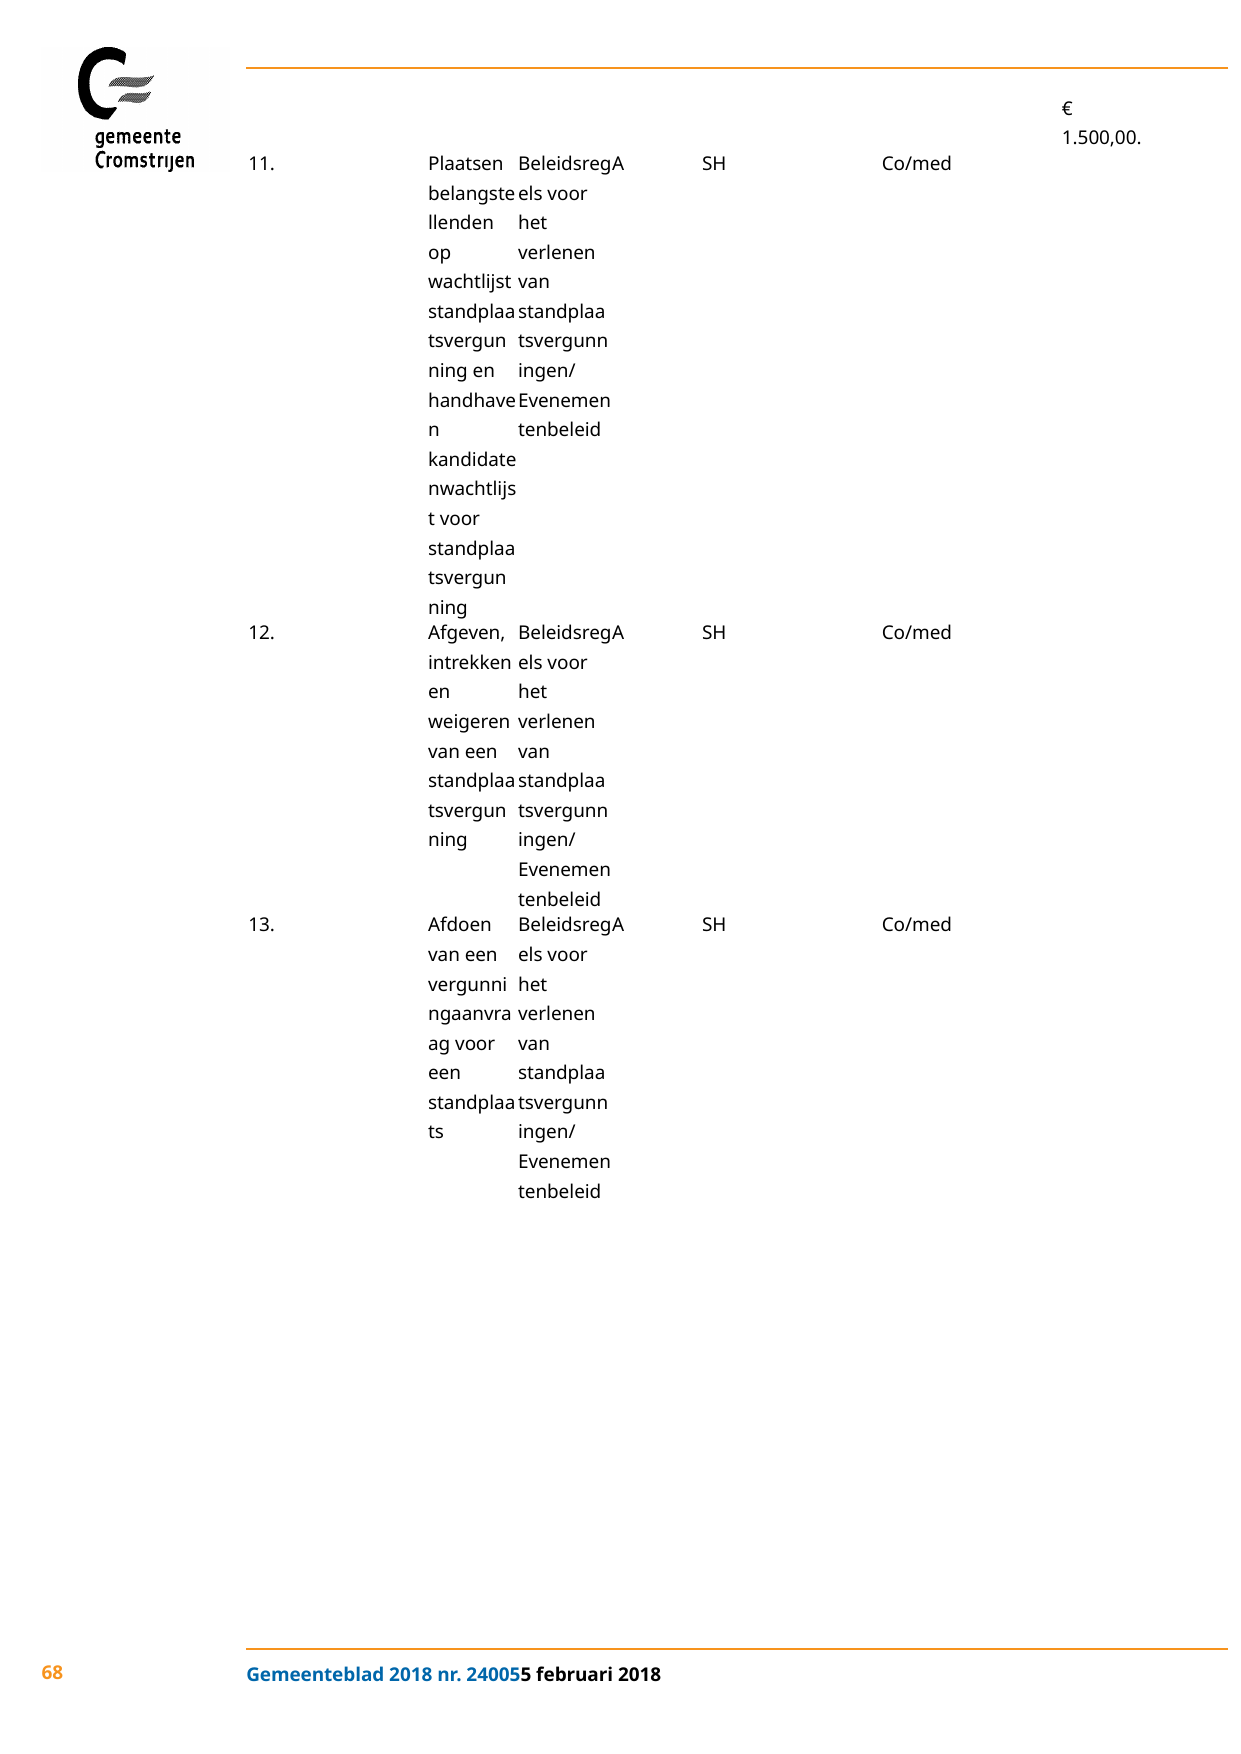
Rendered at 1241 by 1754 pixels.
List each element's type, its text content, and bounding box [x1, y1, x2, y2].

table_cell Plaatsen belangstellenden op wachtlijst standplaatsvergunning en handhaven kandidatenwachtlijst voor standplaatsvergunning [428, 150, 518, 619]
table_cell Beleidsregels voor het verlenen van standplaatsvergunningen/ Evenementenbeleid [518, 150, 612, 619]
table_cell [338, 150, 428, 619]
table_cell € 1.500,00. [1062, 95, 1152, 150]
table_cell [518, 95, 612, 150]
table_cell [1062, 620, 1152, 912]
table_cell [338, 620, 428, 912]
table_cell Co/med [882, 620, 1062, 912]
table_cell 11. [248, 150, 338, 619]
table_cell 13. [248, 912, 338, 1203]
picture [41, 47, 231, 172]
table_cell A [612, 620, 702, 912]
table_cell [338, 912, 428, 1203]
table_cell Afgeven, intrekken en weigeren van een standplaatsvergunning [428, 620, 518, 912]
table_cell 12. [248, 620, 338, 912]
table_cell Afdoen van een vergunningaanvraag voor een standplaats [428, 912, 518, 1203]
table_cell [338, 95, 428, 150]
table_cell A [612, 150, 702, 619]
table_cell [428, 95, 518, 150]
table_cell Co/med [882, 912, 1062, 1203]
table_cell [248, 95, 338, 150]
table_cell Beleidsregels voor het verlenen van standplaatsvergunningen/ Evenementenbeleid [518, 912, 612, 1203]
table_cell Co/med [882, 150, 1062, 619]
table_cell [882, 95, 1062, 150]
table_cell SH [702, 620, 882, 912]
table_cell A [612, 912, 702, 1203]
table_cell SH [702, 912, 882, 1203]
table_cell [1062, 150, 1152, 619]
table_cell [612, 95, 702, 150]
table_cell [702, 95, 882, 150]
table_cell SH [702, 150, 882, 619]
table_cell Beleidsregels voor het verlenen van standplaatsvergunningen/ Evenementenbeleid [518, 620, 612, 912]
table_cell [1062, 912, 1152, 1203]
